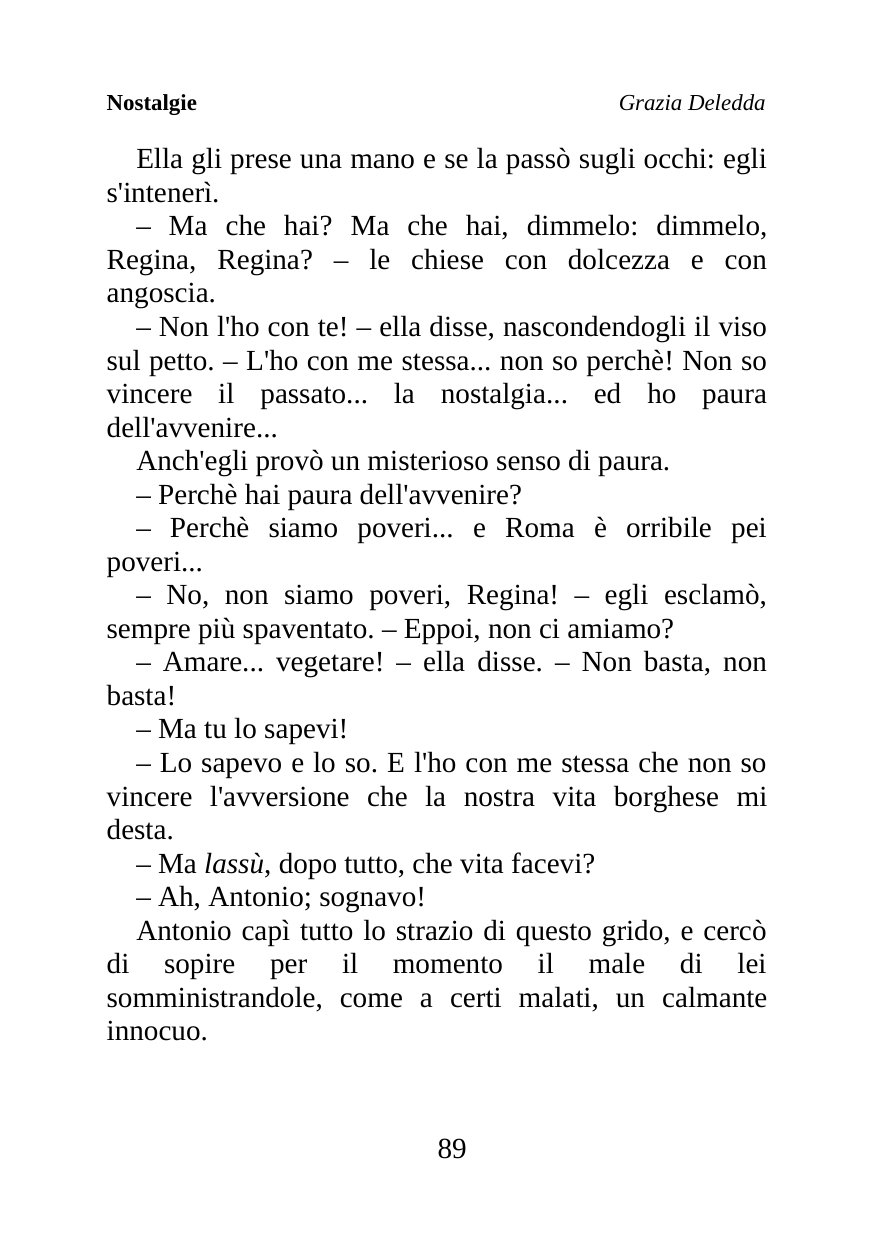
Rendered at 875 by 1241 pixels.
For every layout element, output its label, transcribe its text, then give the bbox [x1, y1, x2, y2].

text – Lo sapevo e lo so. E l'ho con me stessa che non so vincere l'avversione che la nostra vita borghese mi desta. [106, 745, 768, 846]
text – Non l'ho con te! – ella disse, nascondendogli il viso sul petto. – L'ho con me stessa... non so perchè! Non so vincere il passato... la nostalgia... ed ho paura dell'avvenire... [106, 309, 768, 443]
text Anch'egli provò un misterioso senso di paura. [106, 443, 768, 477]
text – Ma che hai? Ma che hai, dimmelo: dimmelo, Regina, Regina? – le chiese con dolcezza e con angoscia. [106, 208, 768, 309]
text Antonio capì tutto lo strazio di questo grido, e cercò di sopire per il momento il male di lei somministrandole, come a certi malati, un calmante innocuo. [106, 913, 768, 1047]
text – Perchè hai paura dell'avvenire? [106, 477, 768, 510]
text – Perchè siamo poveri... e Roma è orribile pei poveri... [106, 510, 768, 577]
text – No, non siamo poveri, Regina! – egli esclamò, sempre più spaventato. – Eppoi, non ci amiamo? [106, 577, 768, 644]
text – Amare... vegetare! – ella disse. – Non basta, non basta! [106, 644, 768, 712]
text – Ah, Antonio; sognavo! [106, 879, 768, 913]
text – Ma tu lo sapevi! [106, 712, 768, 745]
text Ella gli prese una mano e se la passò sugli occhi: egli s'intenerì. [106, 141, 768, 208]
text – Ma lassù, dopo tutto, che vita facevi? [106, 846, 768, 879]
